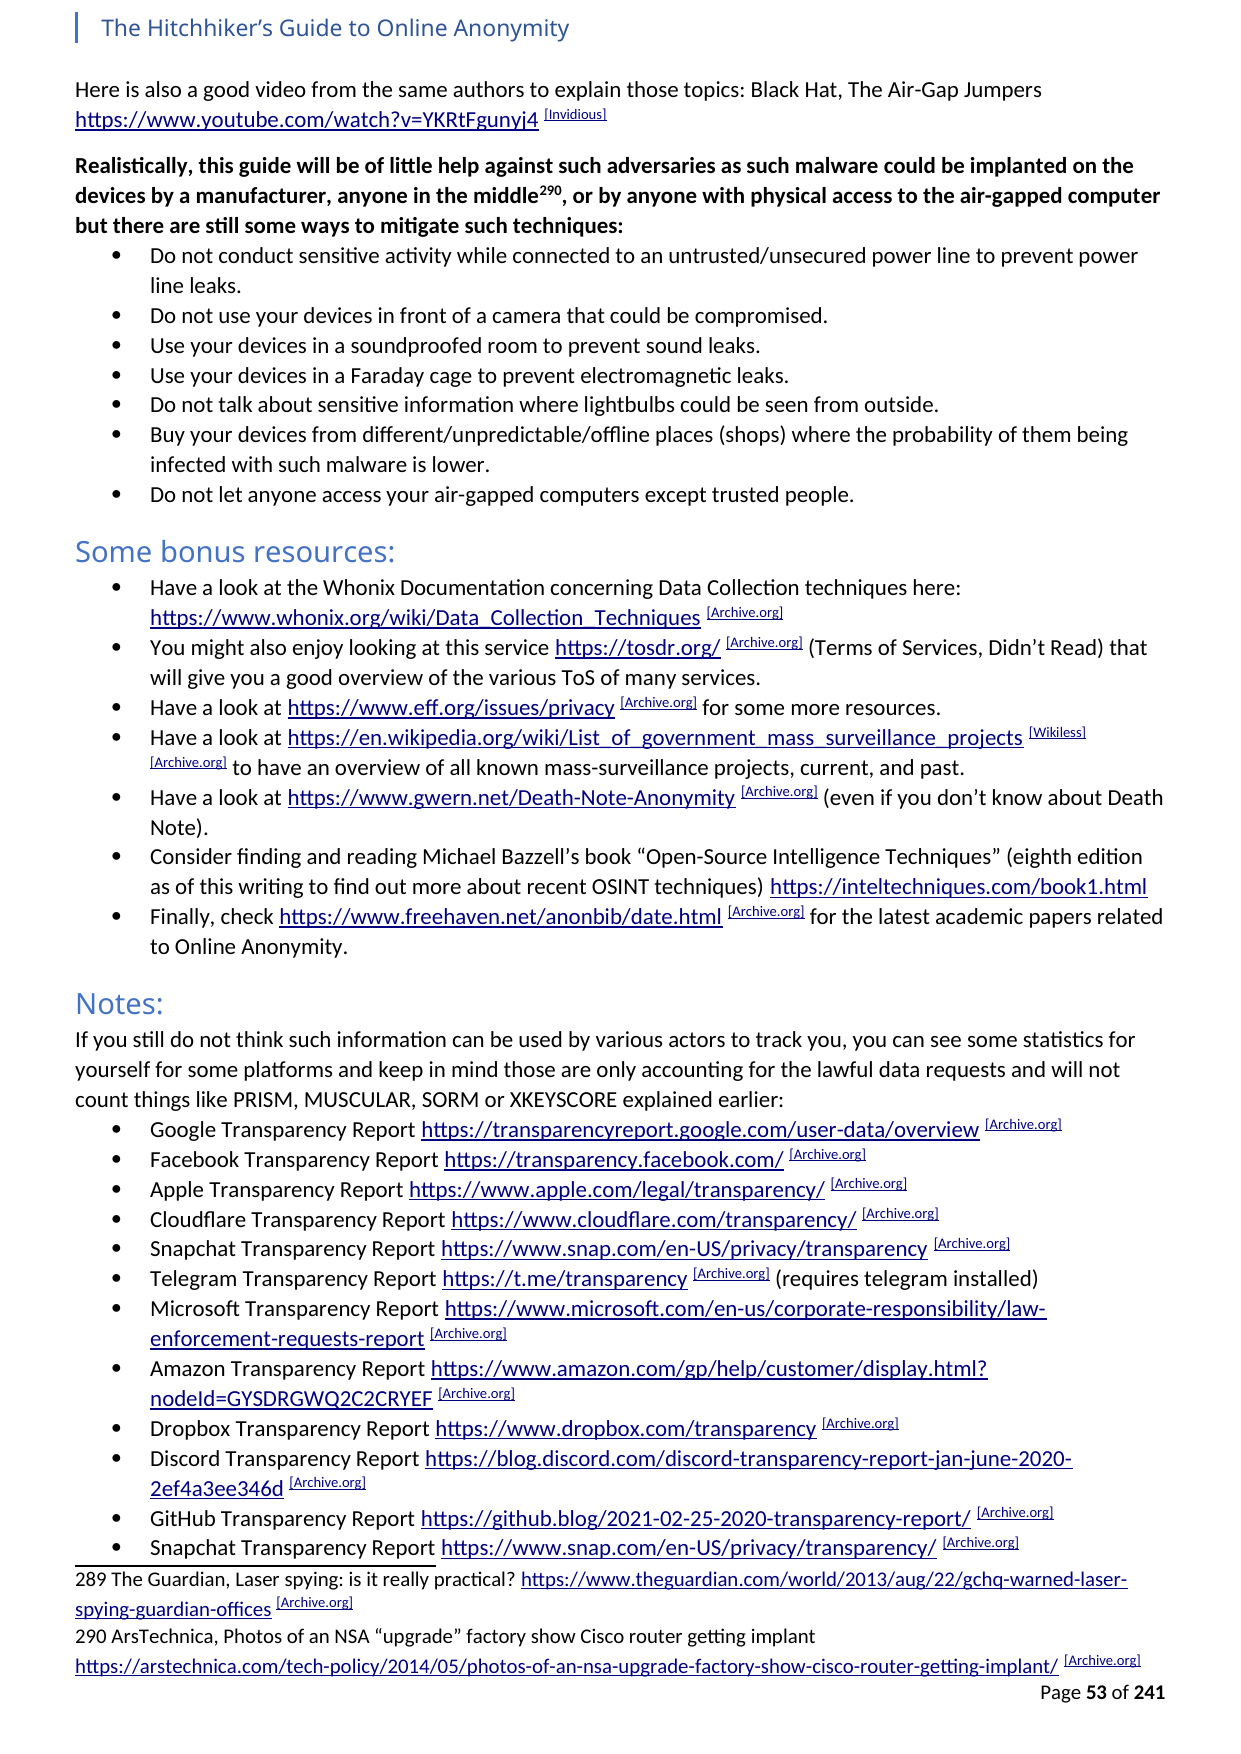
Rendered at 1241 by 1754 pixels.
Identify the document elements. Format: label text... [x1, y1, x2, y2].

list Buy your devices from different/unpredictable/offline places (shops) where the probability of them being infected with such malware is lower. [112, 421, 1165, 478]
list Google Transparency Report https://transparencyreport.google.com/user-data/overview [Archive.org] [112, 1115, 1165, 1143]
list Finally, check https://www.freehaven.net/anonbib/date.html [Archive.org] for the latest academic papers related to Online Anonymity. [112, 902, 1165, 960]
subtitle Notes: [75, 983, 1165, 1023]
list You might also enjoy looking at this service https://tosdr.org/ [Archive.org] (Terms of Services, Didn’t Read) that will give you a good overview of the various ToS of many services. [112, 633, 1165, 691]
list Cloudflare Transparency Report https://www.cloudflare.com/transparency/ [Archive.org] [112, 1205, 1165, 1233]
list Discord Transparency Report https://blog.discord.com/discord-transparency-report-jan-june-2020-2ef4a3ee346d [Archive.org] [112, 1444, 1165, 1502]
list Do not conduct sensitive activity while connected to an untrusted/unsecured power line to prevent power line leaks. [112, 241, 1165, 299]
list Dropbox Transparency Report https://www.dropbox.com/transparency [Archive.org] [112, 1414, 1165, 1442]
list Use your devices in a Faraday cage to prevent electromagnetic leaks. [112, 361, 1165, 389]
list Have a look at https://www.eff.org/issues/privacy [Archive.org] for some more resources. [112, 693, 1165, 721]
list Have a look at the Whonix Documentation concerning Data Collection techniques here: https://www.whonix.org/wiki/Data_Collection_Techniques [Archive.org] [112, 573, 1165, 631]
list The Guardian, Laser spying: is it really practical? https://www.theguardian.com/world/2013/aug/22/gchq-warned-laser-spying-guardian-offices [Archive.org] [75, 1566, 1165, 1622]
text If you still do not think such information can be used by various actors to track you, you can see some statistics for yourself for some platforms and keep in mind those are only accounting for the lawful data requests and will not count things like PRISM, MUSCULAR, SORM or XKEYSCORE explained earlier: [75, 1025, 1165, 1113]
list Facebook Transparency Report https://transparency.facebook.com/ [Archive.org] [112, 1145, 1165, 1173]
list Microsoft Transparency Report https://www.microsoft.com/en-us/corporate-responsibility/law-enforcement-requests-report [Archive.org] [112, 1294, 1165, 1352]
subtitle Some bonus resources: [75, 531, 1165, 571]
list Telegram Transparency Report https://t.me/transparency [Archive.org] (requires telegram installed) [112, 1264, 1165, 1292]
list GitHub Transparency Report https://github.blog/2021-02-25-2020-transparency-report/ [Archive.org] [112, 1504, 1165, 1532]
list Consider finding and reading Michael Bazzell’s book “Open-Source Intelligence Techniques” (eighth edition as of this writing to find out more about recent OSINT techniques) https://inteltechniques.com/book1.html [112, 842, 1165, 900]
text Here is also a good video from the same authors to explain those topics: Black Hat, The Air-Gap Jumpers https://www.youtube.com/watch?v=YKRtFgunyj4 [Invidious] [75, 75, 1165, 133]
text Realistically, this guide will be of little help against such adversaries as such malware could be implanted on the devices by a manufacturer, anyone in the middle, or by anyone with physical access to the air-gapped computer but there are still some ways to mitigate such techniques: [75, 151, 1165, 239]
list Have a look at https://en.wikipedia.org/wiki/List_of_government_mass_surveillance_projects [Wikiless] [Archive.org] to have an overview of all known mass-surveillance projects, current, and past. [112, 723, 1165, 781]
list Do not talk about sensitive information where lightbulbs could be seen from outside. [112, 391, 1165, 419]
text ArsTechnica, Photos of an NSA “upgrade” factory show Cisco router getting implant https://arstechnica.com/tech-policy/2014/05/photos-of-an-nsa-upgrade-factory-show-cisco-router-getting-implant/ [Archive.org] [75, 1624, 1165, 1679]
list Have a look at https://www.gwern.net/Death-Note-Anonymity [Archive.org] (even if you don’t know about Death Note). [112, 783, 1165, 841]
list Amazon Transparency Report https://www.amazon.com/gp/help/customer/display.html?nodeId=GYSDRGWQ2C2CRYEF [Archive.org] [112, 1354, 1165, 1412]
list Apple Transparency Report https://www.apple.com/legal/transparency/ [Archive.org] [112, 1175, 1165, 1203]
list Snapchat Transparency Report https://www.snap.com/en-US/privacy/transparency/ [Archive.org] [112, 1533, 1165, 1562]
list Snapchat Transparency Report https://www.snap.com/en-US/privacy/transparency [Archive.org] [112, 1234, 1165, 1263]
list Do not let anyone access your air-gapped computers except trusted people. [112, 480, 1165, 508]
list Do not use your devices in front of a camera that could be compromised. [112, 301, 1165, 329]
list Use your devices in a soundproofed room to prevent sound leaks. [112, 331, 1165, 359]
